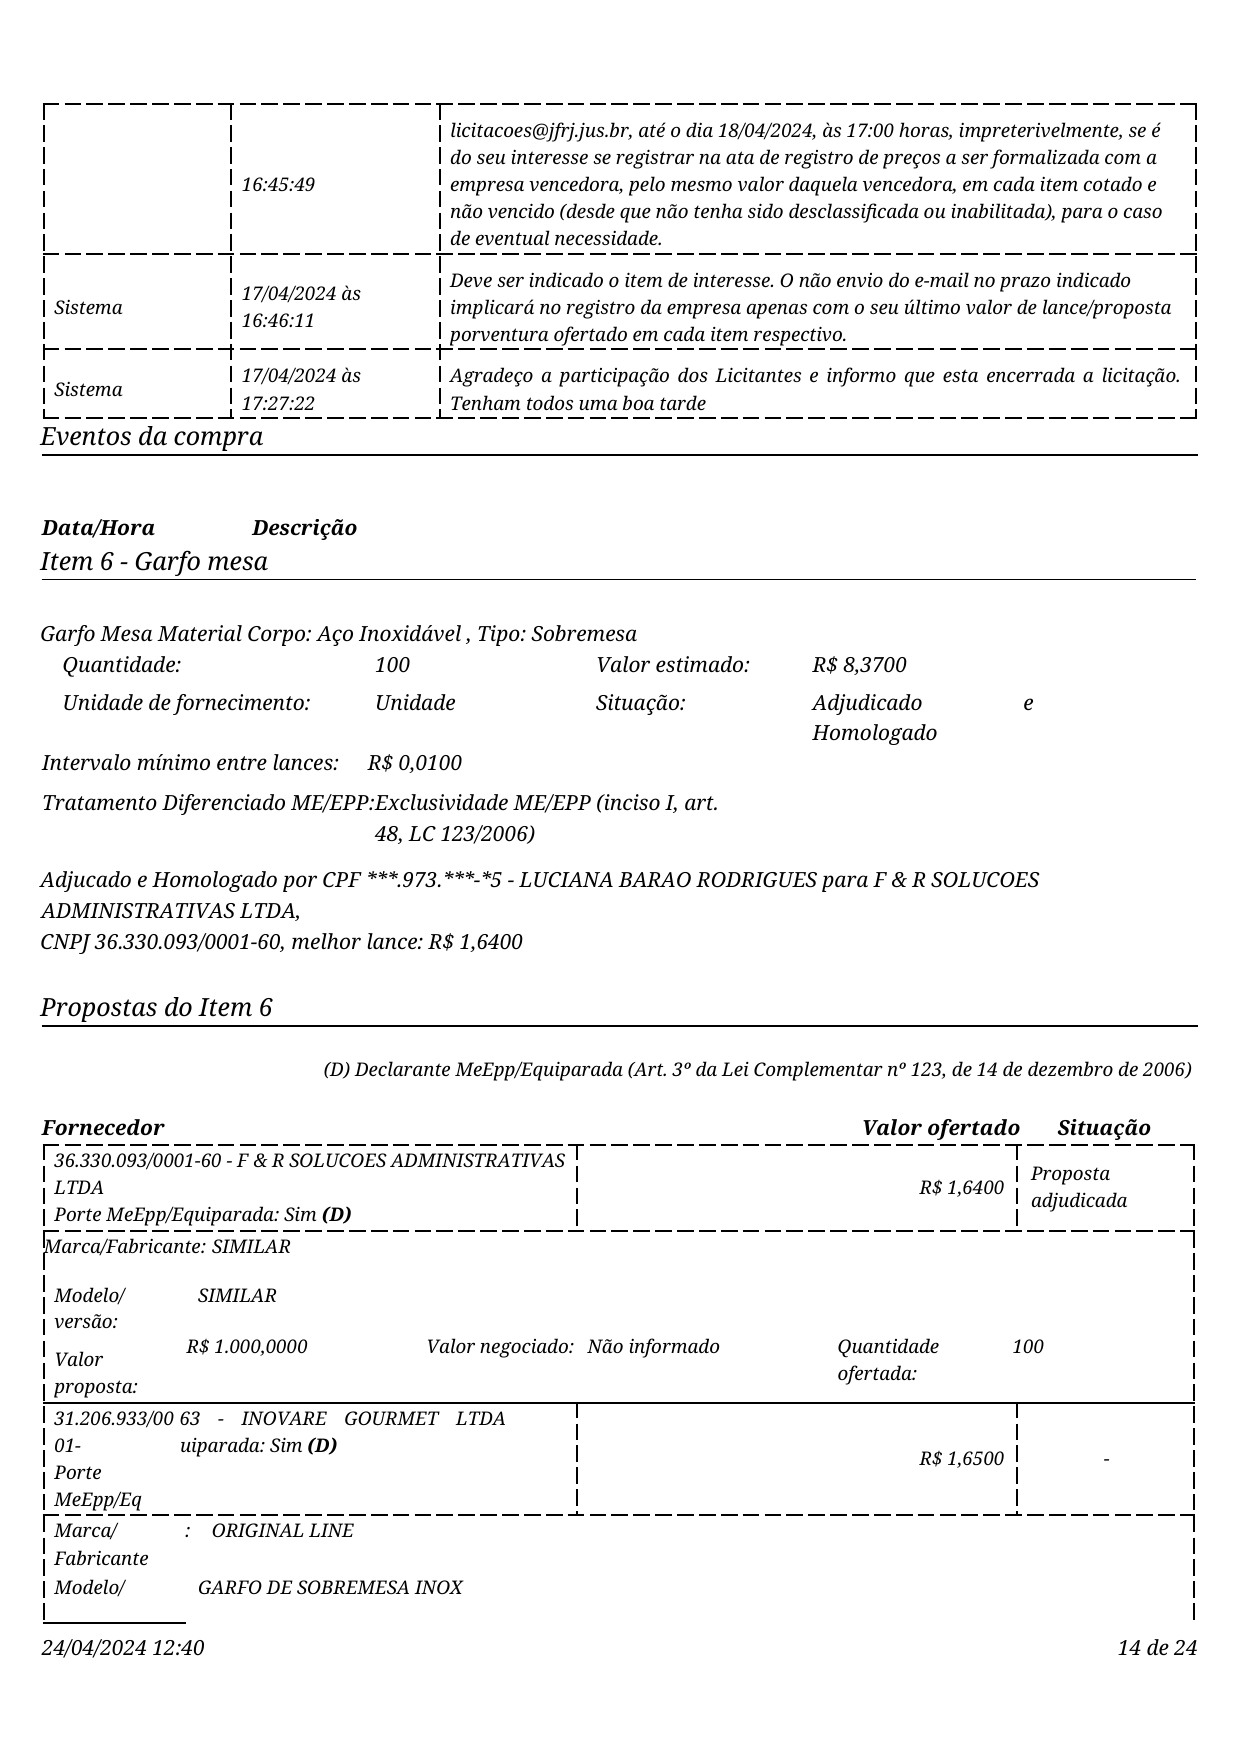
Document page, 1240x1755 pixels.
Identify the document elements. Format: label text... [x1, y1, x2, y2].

text 48, LC 123/2006) [375, 819, 1200, 848]
table_header 100 Unidade [375, 650, 596, 748]
table_cell [44, 103, 231, 253]
text Adjucado e Homologado por CPF ***.973.***-*5 - LUCIANA BARAO RODRIGUES para F & R SOLUCOES ADMINISTRATIVAS LTDA, [40, 865, 1200, 925]
table_cell [577, 1514, 837, 1573]
text Propostas do Item 6 [40, 990, 1200, 1024]
table_cell Quantidade ofertada: [838, 1330, 1002, 1402]
table_cell 31.206.933/0001- Porte MeEpp/Eq [44, 1404, 186, 1514]
table_header 36.330.093/0001-60 - F & R SOLUCOES ADMINISTRATIVAS LTDA Porte MeEpp/Equiparada: Sim (D) [44, 1144, 577, 1229]
text Tratamento Diferenciado ME/EPP: Exclusividade ME/EPP (inciso I, art. [42, 788, 1200, 816]
table_cell 16:45:49 [231, 103, 439, 253]
text Item 6 - Garfo mesa [40, 544, 1200, 578]
table_header R$ 8,3700 Adjudicado e Homologado [813, 650, 1036, 748]
table_header Valor estimado: Situação: [596, 650, 812, 748]
table_cell [838, 1573, 1194, 1622]
table_cell 17/04/2024 às 16:46:11 [231, 253, 439, 348]
table_cell Modelo/versão: Valor proposta: [44, 1281, 186, 1402]
table_cell Sistema [44, 348, 231, 417]
table_cell 17/04/2024 às 17:27:22 [231, 348, 439, 417]
table_header Proposta adjudicada [1017, 1144, 1194, 1229]
table_cell 100 [1002, 1330, 1194, 1402]
text CNPJ 36.330.093/0001-60, melhor lance: R$ 1,6400 [40, 927, 1200, 956]
table_cell R$ 1,6500 [838, 1404, 1017, 1514]
table_cell licitacoes@jfrj.jus.br, até o dia 18/04/2024, às 17:00 horas, impreterivelmente, se é do seu interesse se registrar na ata de registro de preços a ser formalizada com a empresa vencedora, pelo mesmo valor daquela vencedora, em cada item cotado e não vencido (desde que não tenha sido desclassificada ou inabilitada), para o caso de eventual necessidade. [440, 103, 1196, 253]
table_cell [838, 1230, 1194, 1281]
table_cell SIMILAR [186, 1281, 577, 1329]
table_cell GARFO DE SOBREMESA INOX [186, 1573, 577, 1622]
table_header R$ 1,6400 [838, 1144, 1017, 1229]
table_cell 63 - INOVARE GOURMET LTDA uiparada: Sim (D) [186, 1404, 577, 1514]
table_cell : ORIGINAL LINE [186, 1514, 577, 1573]
text Garfo Mesa Material Corpo: Aço Inoxidável , Tipo: Sobremesa [40, 619, 1200, 647]
table_cell [577, 1230, 837, 1281]
text (D) Declarante MeEpp/Equiparada (Art. 3º da Lei Complementar nº 123, de 14 de dezembro de 2006) [42, 1056, 1194, 1082]
table_cell Modelo/ [44, 1573, 186, 1622]
table_cell R$ 1.000,0000 Valor negociado: [186, 1330, 577, 1402]
text Fornecedor Valor ofertado Situação [42, 1113, 1200, 1142]
table_cell [838, 1514, 1194, 1573]
table_cell [838, 1281, 1194, 1329]
text Data/Hora Descrição [42, 513, 1200, 542]
table_cell [577, 1281, 837, 1329]
table_cell Agradeço a participação dos Licitantes e informo que esta encerrada a licitação. Tenham todos uma boa tarde [440, 348, 1196, 417]
table_cell Não informado [577, 1330, 837, 1402]
table_cell Marca/Fabricante: SIMILAR [44, 1230, 577, 1281]
table_header Quantidade: Unidade de fornecimento: [63, 650, 375, 748]
table_cell [577, 1573, 837, 1622]
text Intervalo mínimo entre lances: R$ 0,0100 [42, 748, 1200, 777]
table_cell - [1017, 1404, 1194, 1514]
table_header [577, 1144, 837, 1229]
table_cell Sistema [44, 253, 231, 348]
table_cell [577, 1404, 837, 1514]
table_cell Marca/Fabricante [44, 1514, 186, 1573]
table_cell Deve ser indicado o item de interesse. O não envio do e-mail no prazo indicado implicará no registro da empresa apenas com o seu último valor de lance/proposta porventura ofertado em cada item respectivo. [440, 253, 1196, 348]
text Eventos da compra [40, 419, 1200, 453]
